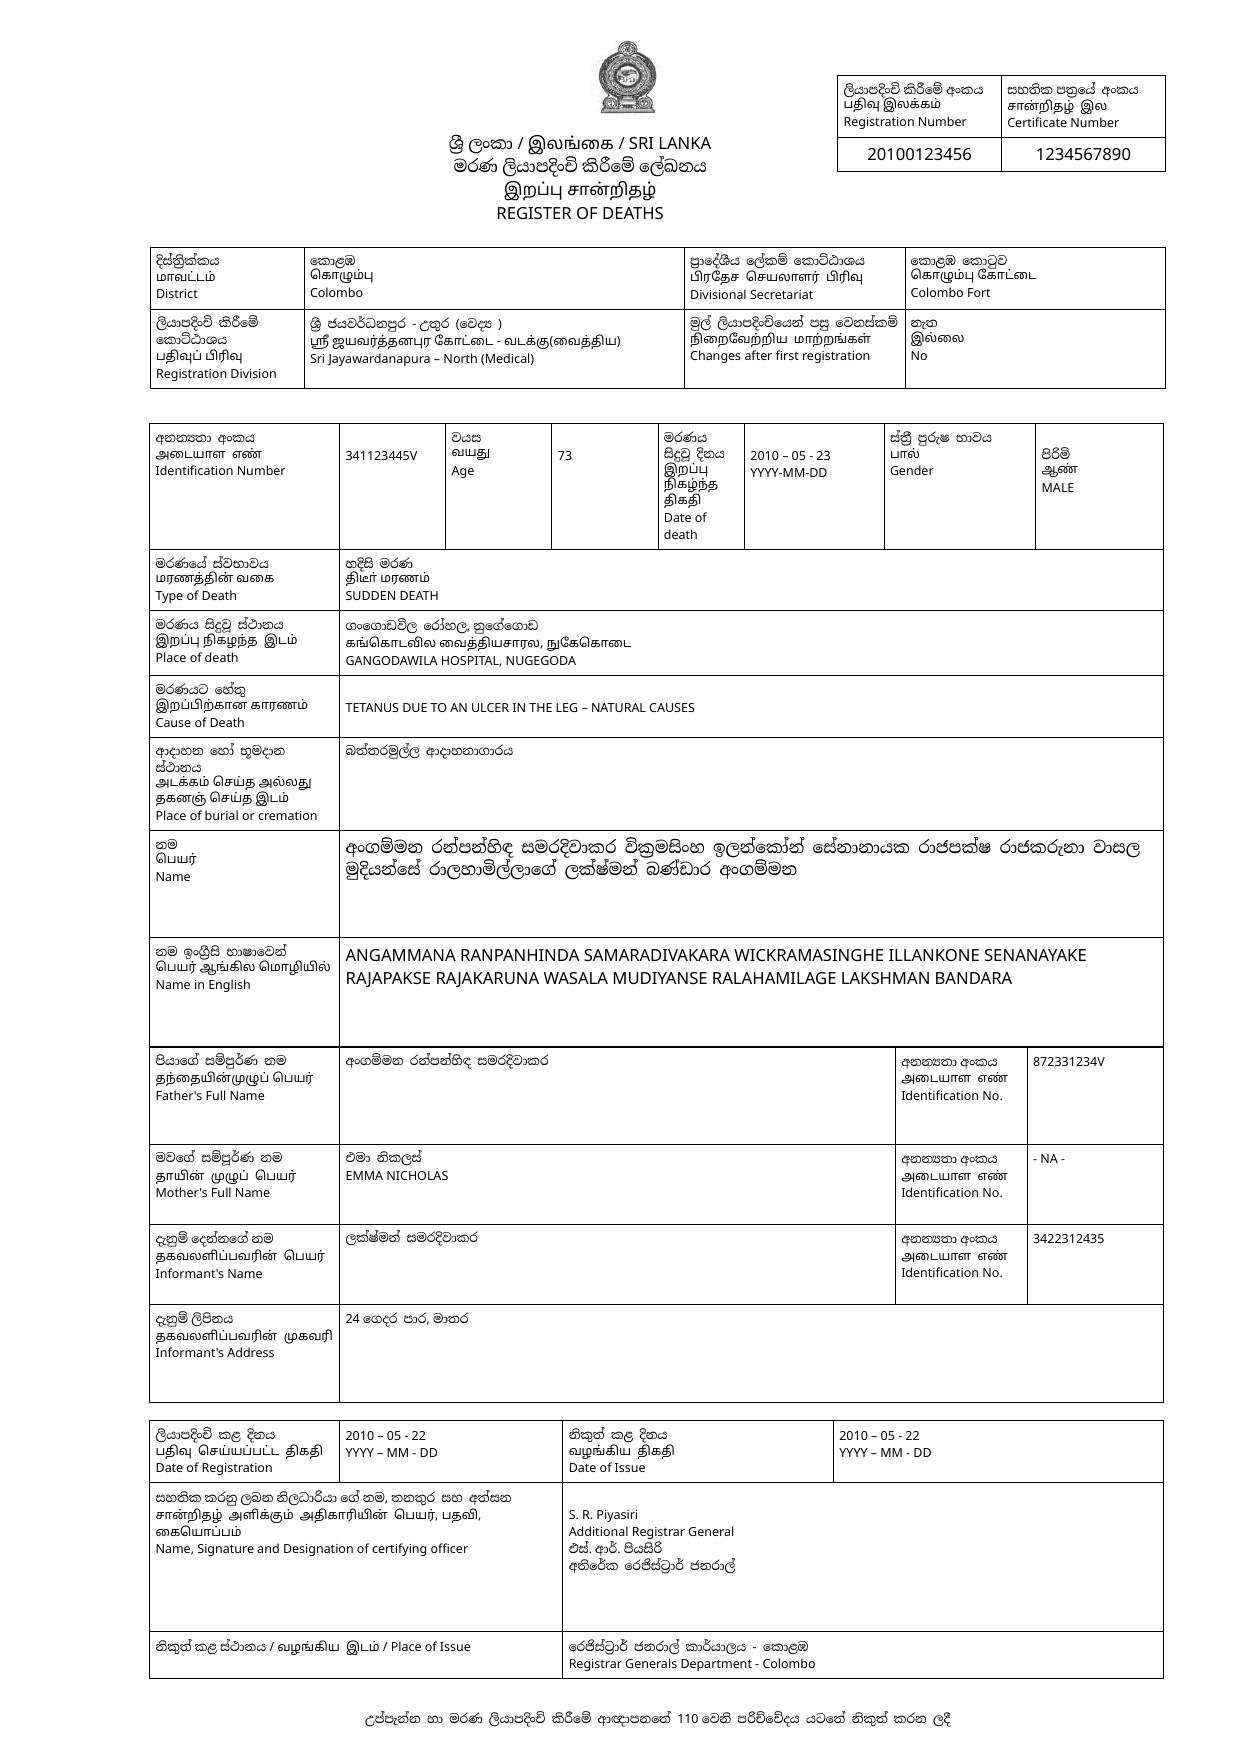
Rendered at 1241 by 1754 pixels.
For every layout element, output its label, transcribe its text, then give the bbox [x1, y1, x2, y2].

table_cell ආදාහන හෝ භූමදාන ස්ථානය அடக்கம் செய்த அல்லது தகனஞ் செய்த இடம் Place of burial or cremation [150, 738, 339, 830]
table_cell නිකුත් කළ දිනය வழங்கிய திகதி Date of Issue [563, 1421, 833, 1482]
table_cell මුල් ලියාපදිංචියෙන් පසු වෙනස්කම් நிறைவேற்றிய மாற்றங்கள் Changes after first registration [685, 310, 905, 388]
table_cell ශ්‍රී ජයවර්ධනපුර - උතුර (වෙද්‍ය ) ஶ்ரீ ஜயவர்த்தனபுர கோட்டை - வடக்கு(வைத்திய) Sri Jayawardanapura – North (Medical) [305, 310, 684, 388]
table_cell 2010 – 05 - 22 YYYY – MM - DD [834, 1421, 1163, 1482]
table_cell එමා නිකලස් EMMA NICHOLAS [340, 1145, 895, 1224]
table_cell නම பெயர் Name [150, 831, 339, 937]
table_cell සහතික කරනු ලබන නිලධාරියා ගේ නම, තනතුර සහ අත්සන சான்றிதழ் அளிக்கும் அதிகாரியின் பெயர், பதவி, கையொப்பம் Name, Signature and Designation of certifying officer [150, 1483, 562, 1631]
table_cell බත්තරමුල්ල ආදාහනාගාරය [340, 738, 1163, 830]
text උප්පැන්න හා මරණ ලියාපදිංචි කිරීමේ ආඥාපනතේ 110 වෙනි පරිච්චේදය යටතේ නිකුත් කරන ලදී [150, 1710, 1165, 1727]
table_header [740, 75, 837, 230]
table_cell මරණයේ ස්වභාවය மரணத்தின் வகை Type of Death [150, 550, 339, 610]
table_cell TETANUS DUE TO AN ULCER IN THE LEG – NATURAL CAUSES [340, 676, 1163, 737]
table_cell ලියාපදිංචි කිරීමේ කොට්ඨාශය பதிவுப் பிரிவு Registration Division [151, 310, 304, 388]
table_cell මවගේ සම්පූර්ණ නම தாயின் முழுப் பெயர் Mother's Full Name [150, 1145, 339, 1224]
table_cell මරණය සිදුවූ ස්ථානය இறப்பு நிகழந்த இடம் Place of death [150, 611, 339, 675]
table_header ස්ත්‍රී පුරුෂ භාවය பால் Gender [885, 424, 1035, 549]
table_cell 2010 – 05 - 22 YYYY – MM - DD [340, 1421, 562, 1482]
table_cell අනන්‍යතා අංකය அடையாள எண் Identification No. [896, 1145, 1027, 1224]
table_header 341123445V [340, 424, 445, 549]
table_cell නිකුත් කළ ස්ථානය / வழங்கிய இடம் / Place of Issue [150, 1632, 562, 1678]
table_cell අනන්‍යතා අංකය அடையாள எண் Identification No. [896, 1225, 1027, 1304]
table_cell අංගම්මන රන්පන්හිඳ සමරදිවාකර වික්‍රමසිංහ ඉලන්කෝන් සේනානායක රාජපක්ෂ රාජකරුනා වාසල මුදියන්සේ රාලහාමිල්ලාගේ ලක්ෂ්මන් බණ්ඩාර අංගම්මන [340, 831, 1163, 937]
table_cell රෙජිස්ට්‍රාර් ජනරාල් කාර්යාලය - කොළඹ Registrar Generals Department - Colombo [563, 1632, 1163, 1678]
table_header කොළඹ කොටුව கொழும்பு கோட்டை Colombo Fort [906, 248, 1165, 309]
table_cell මරණයට හේතු இறப்பிற்கான காரணம் Cause of Death [150, 676, 339, 737]
table_cell අනන්‍යතා අංකය அடையாள எண் Identification No. [896, 1048, 1027, 1143]
table_header 73 [552, 424, 658, 549]
table_cell 1234567890 [1002, 138, 1165, 171]
table_cell අංගම්මන රන්පන්හිඳ සමරදිවාකර [340, 1048, 895, 1143]
table_header ලියාපදිංචි කිරීමේ අංකය பதிவு இலக்கம் Registration Number [838, 76, 1001, 137]
table_cell දැනුම් දෙන්නගේ නම தகவலளிப்பவரின் பெயர் Informant's Name [150, 1225, 339, 1304]
table_cell නම ඉංග්‍රීසි භාෂාවෙන් பெயர் ஆங்கில மொழியில் Name in English [150, 938, 339, 1046]
table_header ප්‍රාදේශීය ලේකම් කොට්ඨාශය பிரதேச செயலாளர் பிரிவு Divisional Secretariat [685, 248, 905, 309]
table_cell පියාගේ සම්පුර්ණ නම தந்தையின்முழுப் பெயர் Father's Full Name [150, 1048, 339, 1143]
table_cell ANGAMMANA RANPANHINDA SAMARADIVAKARA WICKRAMASINGHE ILLANKONE SENANAYAKE RAJAPAKSE RAJAKARUNA WASALA MUDIYANSE RALAHAMILAGE LAKSHMAN BANDARA [340, 938, 1163, 1046]
table_cell ලක්ෂ්මන් සමරදිවාකර [340, 1225, 895, 1304]
table_header ශ්‍රී ලංකා / ﻿இலங்கை / SRI LANKA මරණ ලියාපදිංචි කිරීමේ ලේඛනය இறப்பு சான்றிதழ் REGISTER OF DEATHS [420, 75, 740, 230]
table_header දිස්ත්‍රික්කය மாவட்டம் District [151, 248, 304, 309]
table_cell 872331234V [1028, 1048, 1163, 1143]
table_header සහතික පත්‍රයේ අංකය சான்றிதழ் இல Certificate Number [1002, 76, 1165, 137]
table_cell [1001, 172, 1165, 230]
table_header අනන්‍යතා අංකය அடையாள எண் Identification Number [150, 424, 339, 549]
table_header මරණය සිදුවූ දිනය இறப்பு நிகழ்ந்த திகதி Date of death [659, 424, 744, 549]
table_cell [838, 172, 1001, 230]
table_cell දැනුම් ලිපිනය தகவலளிப்பவரின் முகவரி Informant's Address [150, 1305, 339, 1402]
table_cell නැත இல்லை No [906, 310, 1165, 388]
table_header කොළඹ கொழும்பு Colombo [305, 248, 684, 309]
table_cell S. R. Piyasiri Additional Registrar General එස්. ආර්. පියසිරි අතිරේක රෙජිස්ට්‍රාර් ජනරාල් [563, 1483, 1163, 1631]
table_cell 20100123456 [838, 138, 1001, 171]
table_header පිරිමි ஆண் MALE [1036, 424, 1163, 549]
table_header වයස வயது Age [446, 424, 551, 549]
table_cell 24 ගෙදර පාර, මාතර [340, 1305, 1163, 1402]
table_cell [150, 1403, 1163, 1420]
table_cell හදිසි මරණ திடீா் மரணம் SUDDEN DEATH [340, 550, 1163, 610]
table_cell ගංගොඩවිල රෝහල, නුගේගොඩ கங்கொடவில வைத்தியசாரல, நுகேகொடை GANGODAWILA HOSPITAL, NUGEGODA [340, 611, 1163, 675]
table_cell - NA - [1028, 1145, 1163, 1224]
table_cell 3422312435 [1028, 1225, 1163, 1304]
table_header 2010 – 05 - 23 YYYY-MM-DD [745, 424, 884, 549]
picture [589, 38, 665, 119]
table_cell ලියාපදිංචි කළ දිනය பதிவு செய்யப்பட்ட திகதி Date of Registration [150, 1421, 339, 1482]
